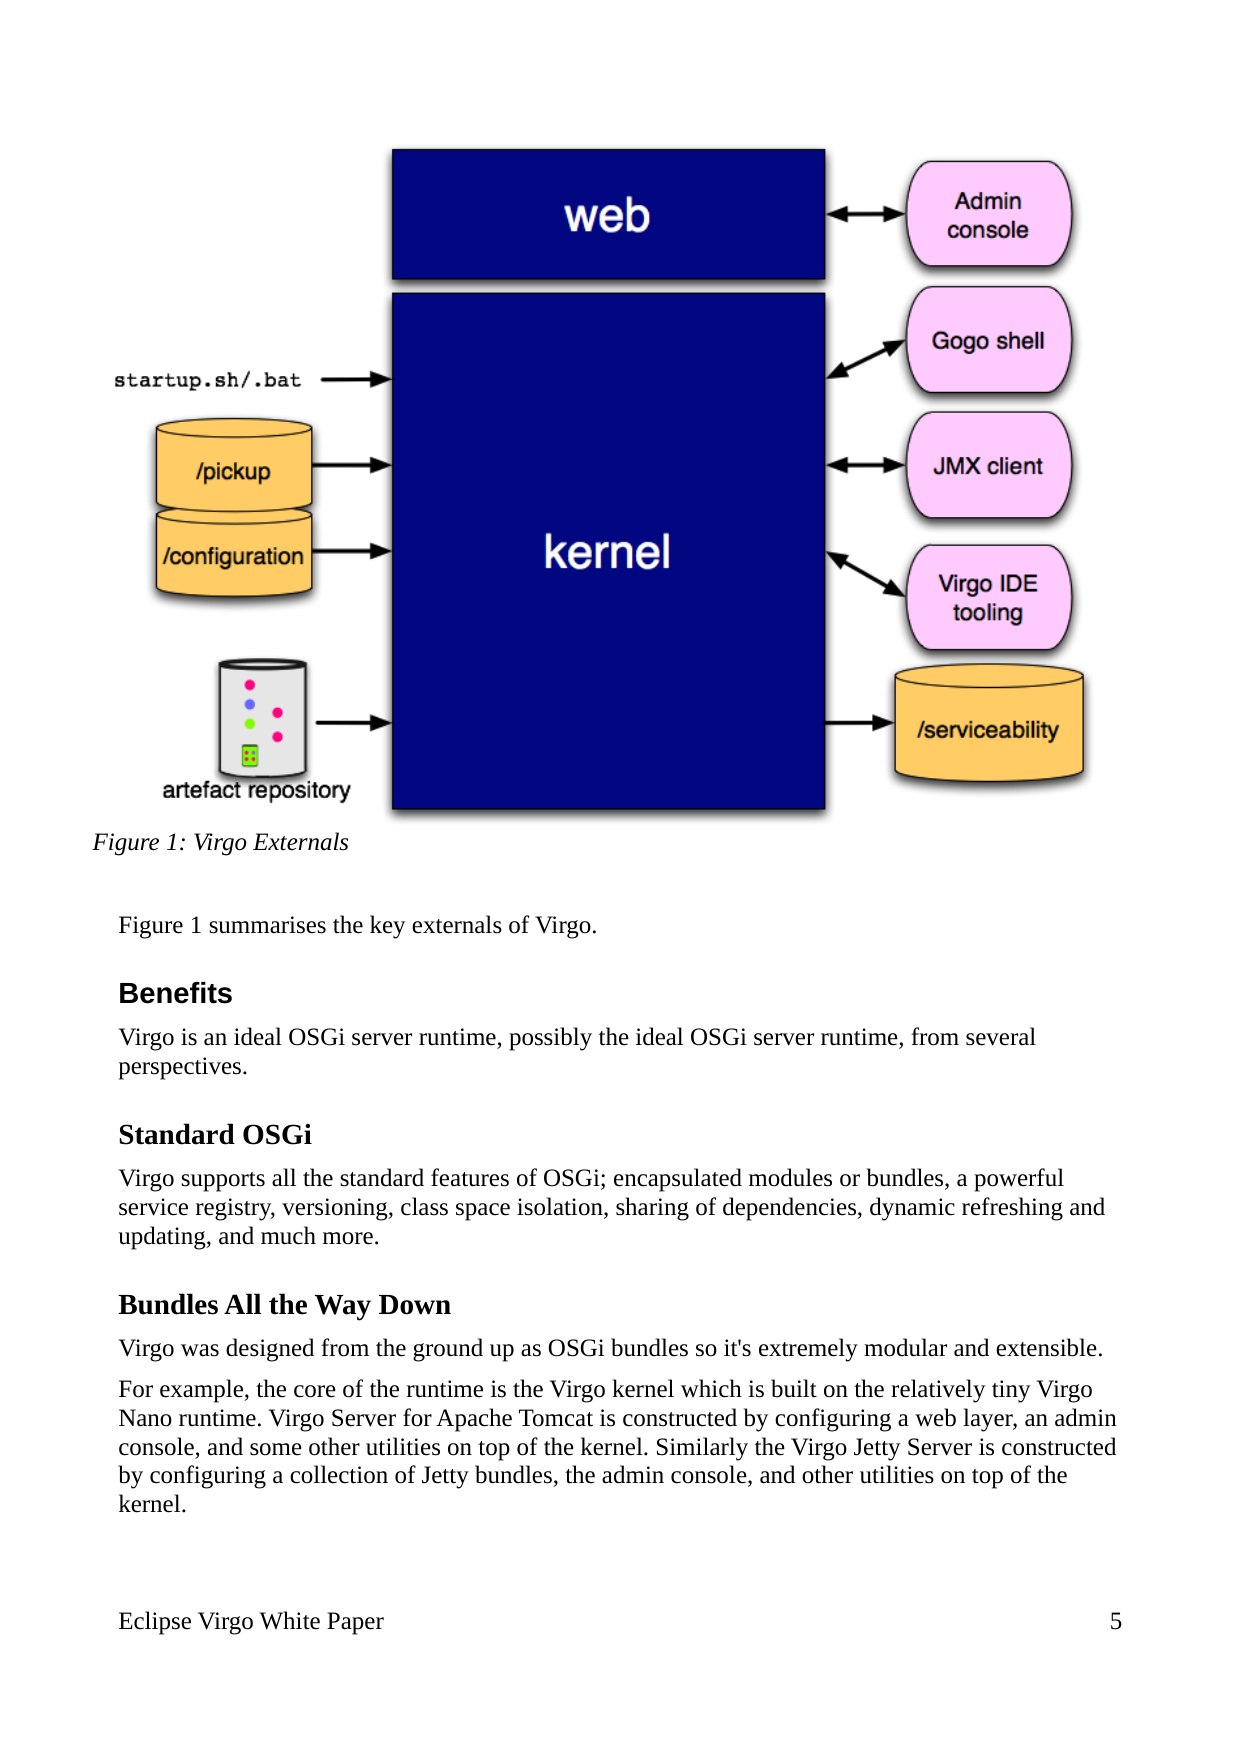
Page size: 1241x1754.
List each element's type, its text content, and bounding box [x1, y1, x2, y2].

text Virgo supports all the standard features of OSGi; encapsulated modules or bundles, a powerful service registry, versioning, class space isolation, sharing of dependencies, dynamic refreshing and updating, and much more. [118, 1163, 1122, 1249]
subtitle Benefits [118, 976, 1122, 1010]
subtitle Bundles All the Way Down [118, 1287, 1122, 1321]
text For example, the core of the runtime is the Virgo kernel which is built on the relatively tiny Virgo Nano runtime. Virgo Server for Apache Tomcat is constructed by configuring a web layer, an admin console, and some other utilities on top of the kernel. Similarly the Virgo Jetty Server is constructed by configuring a collection of Jetty bundles, the admin console, and other utilities on top of the kernel. [118, 1374, 1122, 1518]
text Virgo is an ideal OSGi server runtime, possibly the ideal OSGi server runtime, from several perspectives. [118, 1022, 1122, 1080]
picture [92, 140, 1097, 828]
subtitle Standard OSGi [118, 1117, 1122, 1151]
text Figure 1 summarises the key externals of Virgo. [92, 118, 1122, 939]
text Figure 1: Virgo Externals [92, 828, 1096, 856]
text Virgo was designed from the ground up as OSGi bundles so it's extremely modular and extensible. [118, 1333, 1122, 1362]
